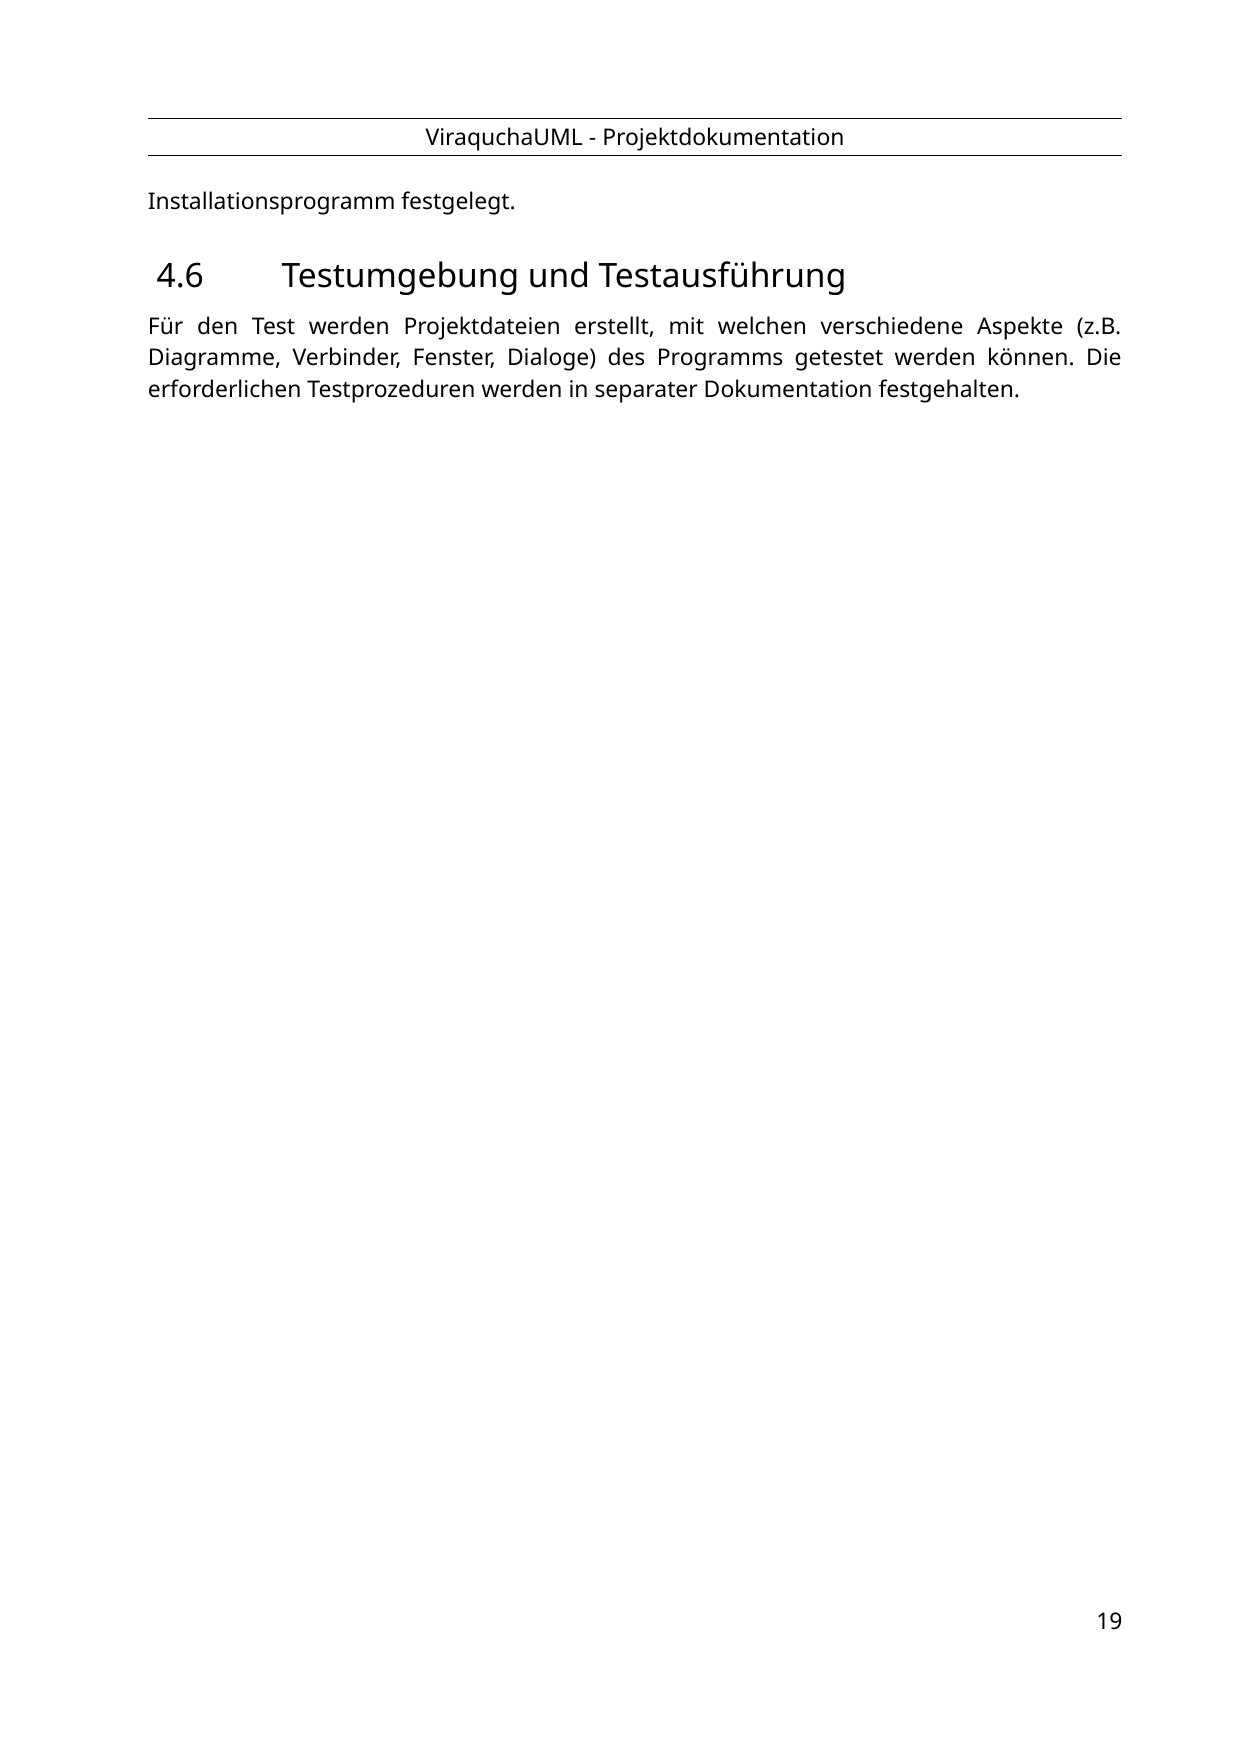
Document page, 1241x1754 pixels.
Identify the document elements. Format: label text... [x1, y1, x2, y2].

subtitle Testumgebung und Testausführung [148, 252, 1122, 297]
text Installationsprogramm festgelegt. [148, 185, 1122, 216]
text Für den Test werden Projektdateien erstellt, mit welchen verschiedene Aspekte (z.B. Diagramme, Verbinder, Fenster, Dialoge) des Programms getestet werden können. Die erforderlichen Testprozeduren werden in separater Dokumentation festgehalten. [148, 310, 1122, 404]
